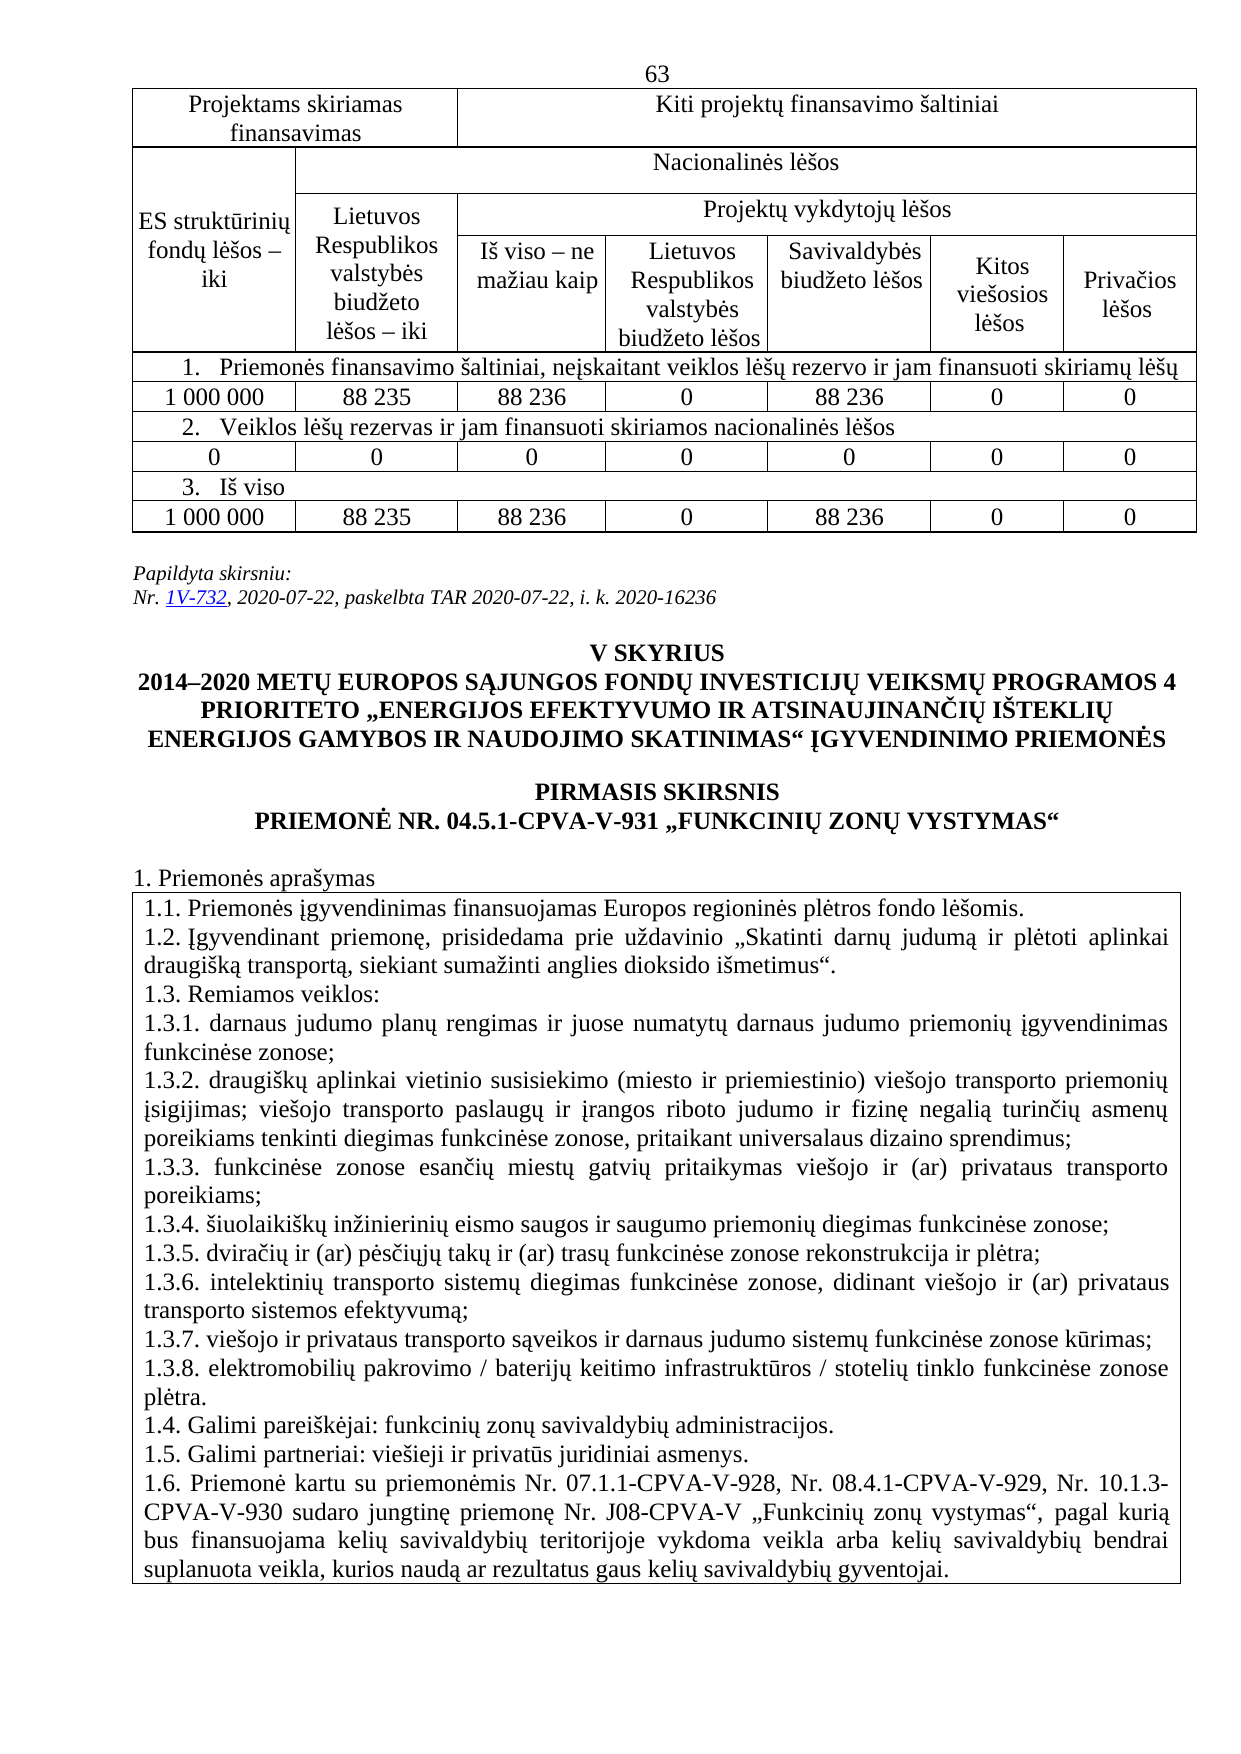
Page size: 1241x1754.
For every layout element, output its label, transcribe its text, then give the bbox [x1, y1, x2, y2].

table_header 1.1. Priemonės įgyvendinimas finansuojamas Europos regioninės plėtros fondo lėšomis. [133, 893, 1180, 922]
text PIRMASIS SKIRSNIS [133, 777, 1181, 806]
table_cell 0 [1064, 382, 1196, 411]
table_cell 1. Priemonės finansavimo šaltiniai, neįskaitant veiklos lėšų rezervo ir jam finansuoti skiriamų lėšų [133, 353, 1196, 381]
table_cell 0 [1064, 501, 1196, 531]
table_header Projektams skiriamas finansavimas [133, 89, 457, 146]
table_cell Projektų vykdytojų lėšos [458, 194, 1196, 235]
table_cell 0 [931, 382, 1063, 411]
table_cell 0 [606, 501, 767, 531]
table_cell 88 236 [768, 501, 930, 531]
table_cell 1.3. Remiamos veiklos: 1.3.1. darnaus judumo planų rengimas ir juose numatytų darnaus judumo priemonių įgyvendinimas funkcinėse zonose; 1.3.2. draugiškų aplinkai vietinio susisiekimo (miesto ir priemiestinio) viešojo transporto priemonių įsigijimas; viešojo transporto paslaugų ir įrangos riboto judumo ir fizinę negalią turinčių asmenų poreikiams tenkinti diegimas funkcinėse zonose, pritaikant universalaus dizaino sprendimus; 1.3.3. funkcinėse zonose esančių miestų gatvių pritaikymas viešojo ir (ar) privataus transporto poreikiams; 1.3.4. šiuolaikiškų inžinierinių eismo saugos ir saugumo priemonių diegimas funkcinėse zonose; 1.3.5. dviračių ir (ar) pėsčiųjų takų ir (ar) trasų funkcinėse zonose rekonstrukcija ir plėtra; 1.3.6. intelektinių transporto sistemų diegimas funkcinėse zonose, didinant viešojo ir (ar) privataus transporto sistemos efektyvumą; 1.3.7. viešojo ir privataus transporto sąveikos ir darnaus judumo sistemų funkcinėse zonose kūrimas; 1.3.8. elektromobilių pakrovimo / baterijų keitimo infrastruktūros / stotelių tinklo funkcinėse zonose plėtra. [133, 979, 1180, 1411]
text Papildyta skirsniu: [133, 561, 1181, 585]
table_cell 88 236 [458, 501, 605, 531]
table_cell 1.2. Įgyvendinant priemonę, prisidedama prie uždavinio „Skatinti darnų judumą ir plėtoti aplinkai draugišką transportą, siekiant sumažinti anglies dioksido išmetimus“. [133, 922, 1180, 979]
table_header Kiti projektų finansavimo šaltiniai [458, 89, 1196, 146]
table_cell Kitos viešosios lėšos [931, 236, 1063, 351]
table_cell Privačios lėšos [1064, 236, 1196, 351]
table_cell 0 [458, 442, 605, 471]
table_cell 88 235 [296, 501, 457, 531]
table_cell 88 235 [296, 382, 457, 411]
table_cell 1.4. Galimi pareiškėjai: funkcinių zonų savivaldybių administracijos. 1.5. Galimi partneriai: viešieji ir privatūs juridiniai asmenys. 1.6. Priemonė kartu su priemonėmis Nr. 07.1.1-CPVA-V-928, Nr. 08.4.1-CPVA-V-929, Nr. 10.1.3-CPVA-V-930 sudaro jungtinę priemonę Nr. J08-CPVA-V „Funkcinių zonų vystymas“, pagal kurią bus finansuojama kelių savivaldybių teritorijoje vykdoma veikla arba kelių savivaldybių bendrai suplanuota veikla, kurios naudą ar rezultatus gaus kelių savivaldybių gyventojai. [133, 1411, 1180, 1583]
text Nr. 1V-732, 2020-07-22, paskelbta TAR 2020-07-22, i. k. 2020-16236 [133, 585, 1181, 609]
table_cell 0 [133, 442, 295, 471]
table_cell 3. Iš viso [133, 472, 1196, 500]
table_cell ES struktūrinių fondų lėšos – iki [133, 148, 295, 351]
table_cell 1 000 000 [133, 382, 295, 411]
table_cell 1 000 000 [133, 501, 295, 531]
table_cell 88 236 [768, 382, 930, 411]
text 1. Priemonės aprašymas [133, 863, 1181, 892]
table_cell Savivaldybės biudžeto lėšos [768, 236, 930, 351]
table_cell 0 [606, 442, 767, 471]
table_cell 0 [606, 382, 767, 411]
table_cell 0 [296, 442, 457, 471]
table_cell Nacionalinės lėšos [296, 148, 1196, 193]
table_cell 2. Veiklos lėšų rezervas ir jam finansuoti skiriamos nacionalinės lėšos [133, 412, 1196, 441]
text PRIEMONĖ NR. 04.5.1-cpva-V-931 „FUNKCINIŲ ZONŲ VYSTYMAS“ [133, 806, 1181, 834]
text 2014–2020 METŲ EUROPOS SĄJUNGOS FONDŲ INVESTICIJŲ VEIKSMŲ PROGRAMOS 4 PRIORITETO „ENERGIJOS EFEKTYVUMO IR ATSINAUJINANČIŲ IŠTEKLIŲ ENERGIJOS GAMYBOS IR NAUDOJIMO SKATINIMAS“ ĮGYVENDINIMO PRIEMONĖS [133, 667, 1181, 753]
table_cell 0 [768, 442, 930, 471]
table_cell 88 236 [458, 382, 605, 411]
table_cell Lietuvos Respublikos valstybės biudžeto lėšos – iki [296, 194, 457, 351]
table_cell Lietuvos Respublikos valstybės biudžeto lėšos [606, 236, 767, 351]
table_cell Iš viso – ne mažiau kaip [458, 236, 605, 351]
text V SKYRIUS [133, 638, 1181, 667]
table_cell 0 [1064, 442, 1196, 471]
table_cell 0 [931, 442, 1063, 471]
table_cell 0 [931, 501, 1063, 531]
